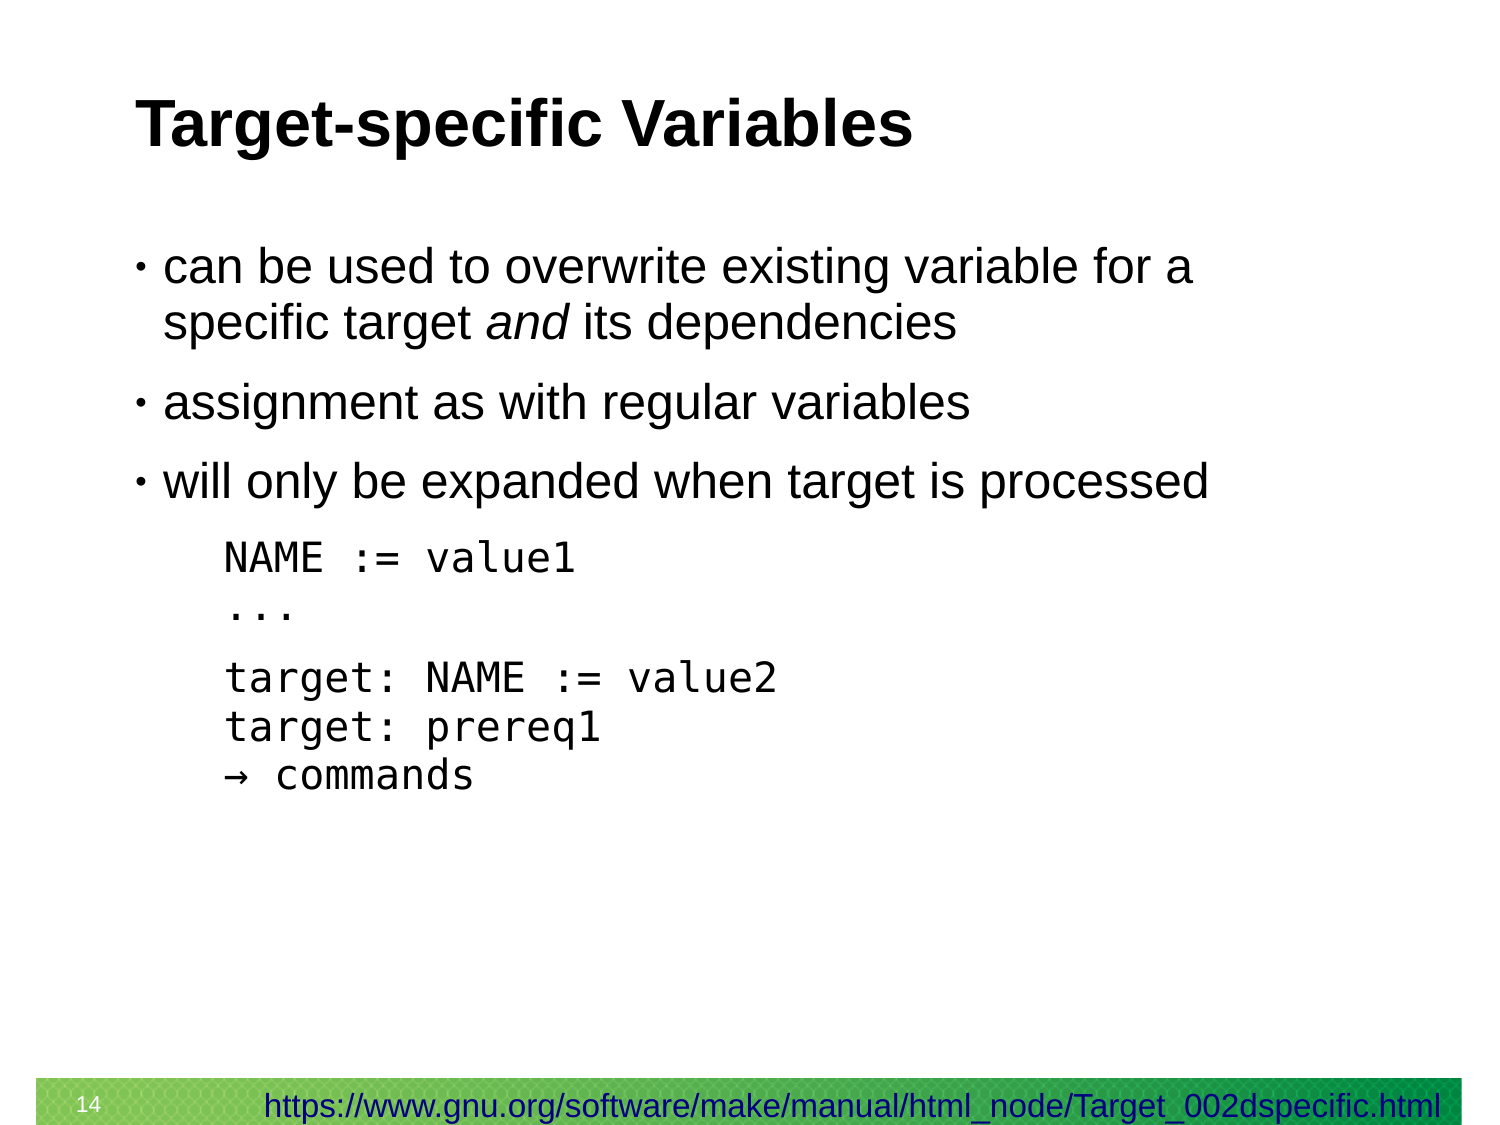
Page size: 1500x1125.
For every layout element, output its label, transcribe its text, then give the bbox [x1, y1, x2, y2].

list can be used to overwrite existing variable for a specific target and its dependencies assignment as with regular variables will only be expanded when target is processed NAME := value1 ... target: NAME := value2 target: prereq1 → commands [135, 238, 1372, 982]
text_box https://www.gnu.org/software/make/manual/html_node/Target_002dspecific.html [249, 1080, 1469, 1125]
picture [36, 1078, 1462, 1125]
title Target-specific Variables [135, 41, 1372, 204]
